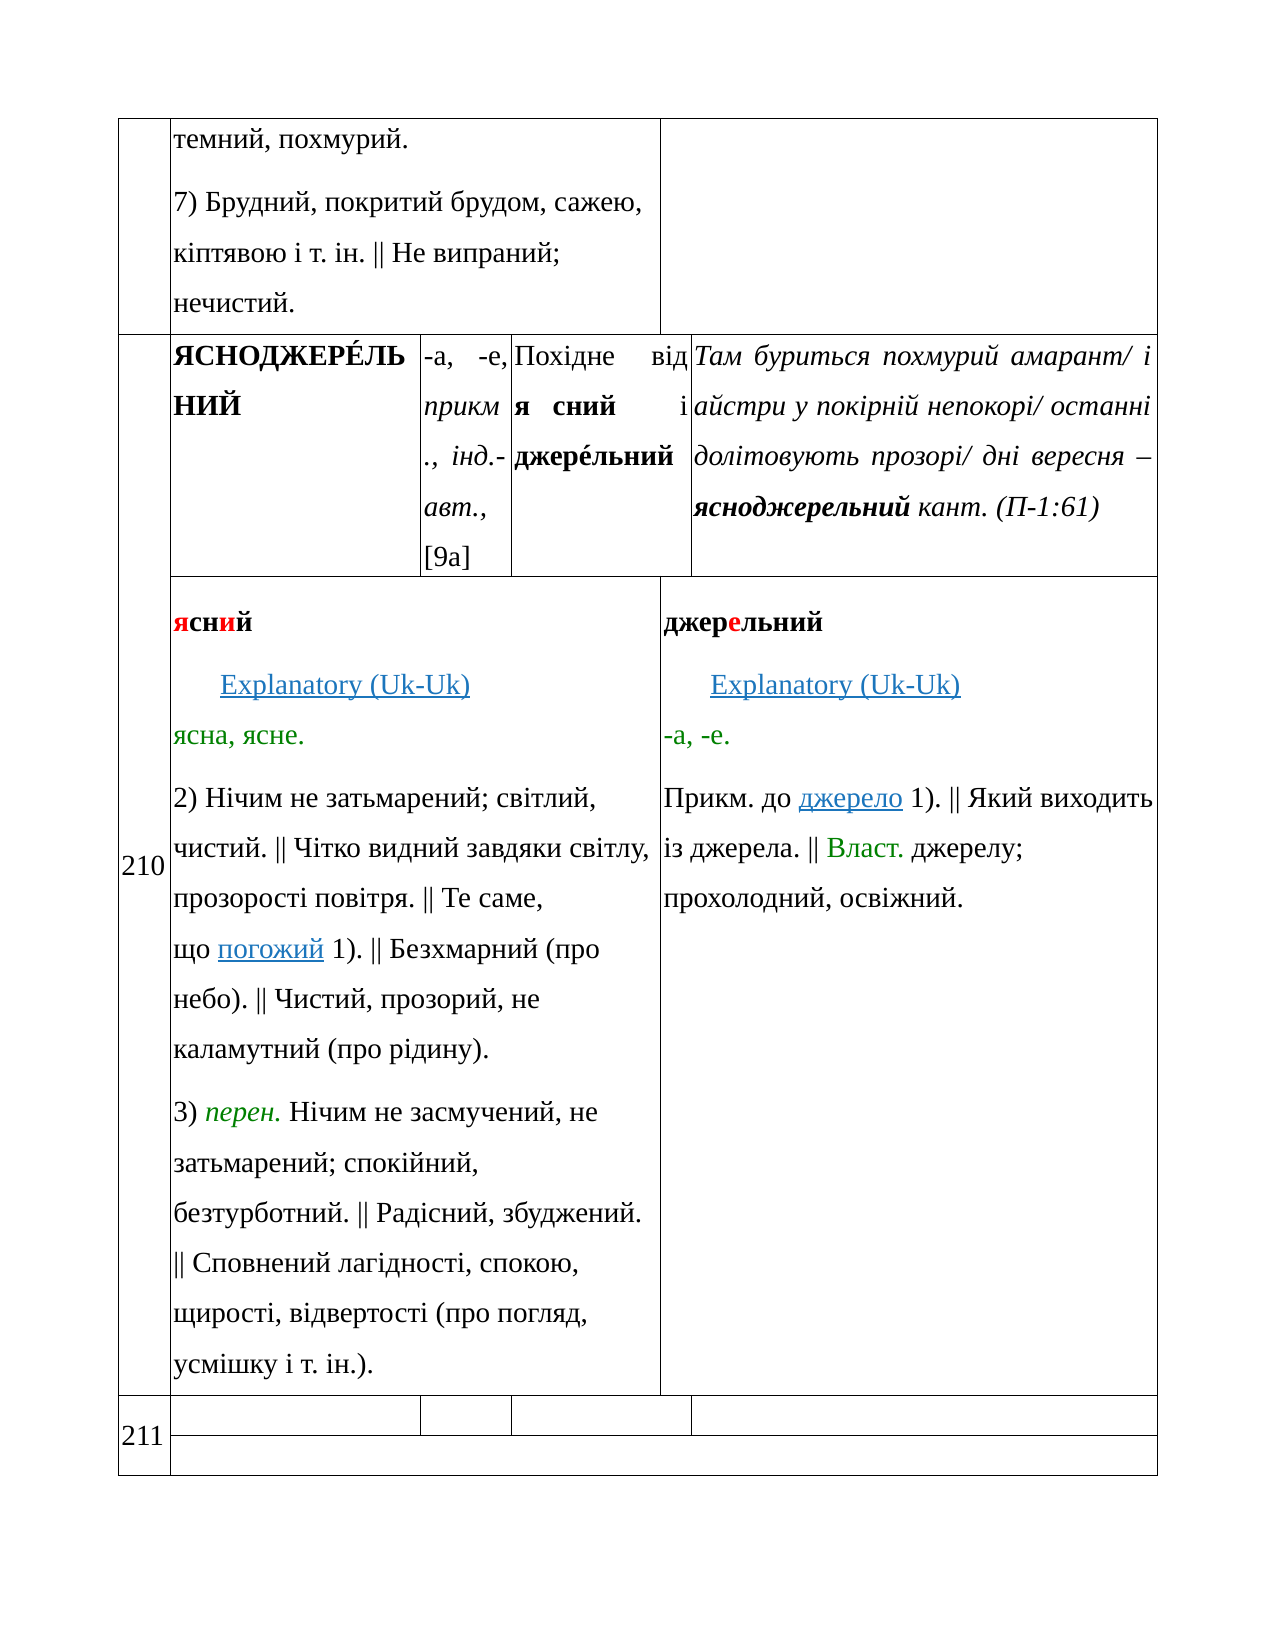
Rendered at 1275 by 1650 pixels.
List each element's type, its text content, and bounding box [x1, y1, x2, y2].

table_cell 210 [119, 335, 170, 1395]
table_cell 211 [119, 1396, 170, 1475]
table_cell Там буриться похмурий амарант/ і айстри у покірній непокорі/ останні долітовують прозорі/ дні вересня – ясноджерельний кант. (П-1:61) [692, 335, 1157, 576]
table_cell -а, -е, прикм., інд.-авт., [9а] [421, 335, 511, 576]
table_cell [119, 119, 170, 334]
table_cell темний, похмурий. 7) Брудний, покритий брудом, сажею, кіптявою і т. ін. || Не випраний; нечистий. [171, 119, 660, 334]
table_cell [171, 1436, 1157, 1475]
table_cell [421, 1396, 511, 1435]
table_cell [512, 1396, 691, 1435]
table_cell [661, 119, 1157, 334]
table_cell [171, 1396, 420, 1435]
table_cell Похідне від ясний і джерéльний [512, 335, 691, 576]
table_cell ясний Explanatory (Uk-Uk) ясна, ясне. 2) Нічим не затьмарений; світлий, чистий. || Чітко видний завдяки світлу, прозорості повітря. || Те саме, що погожий 1). || Безхмарний (про небо). || Чистий, прозорий, не каламутний (про рідину). 3) перен. Нічим не засмучений, не затьмарений; спокійний, безтурботний. || Радісний, збуджений. || Сповнений лагідності, спокою, щирості, відвертості (про погляд, усмішку і т. ін.). [171, 577, 660, 1395]
table_cell джерельний Explanatory (Uk-Uk) -а, -е. Прикм. до джерело 1). || Який виходить із джерела. || Власт. джерелу; прохолодний, освіжний. [661, 577, 1157, 1395]
table_cell [692, 1396, 1157, 1435]
table_cell ЯСНОДЖЕРÉЛЬНИЙ [171, 335, 420, 576]
